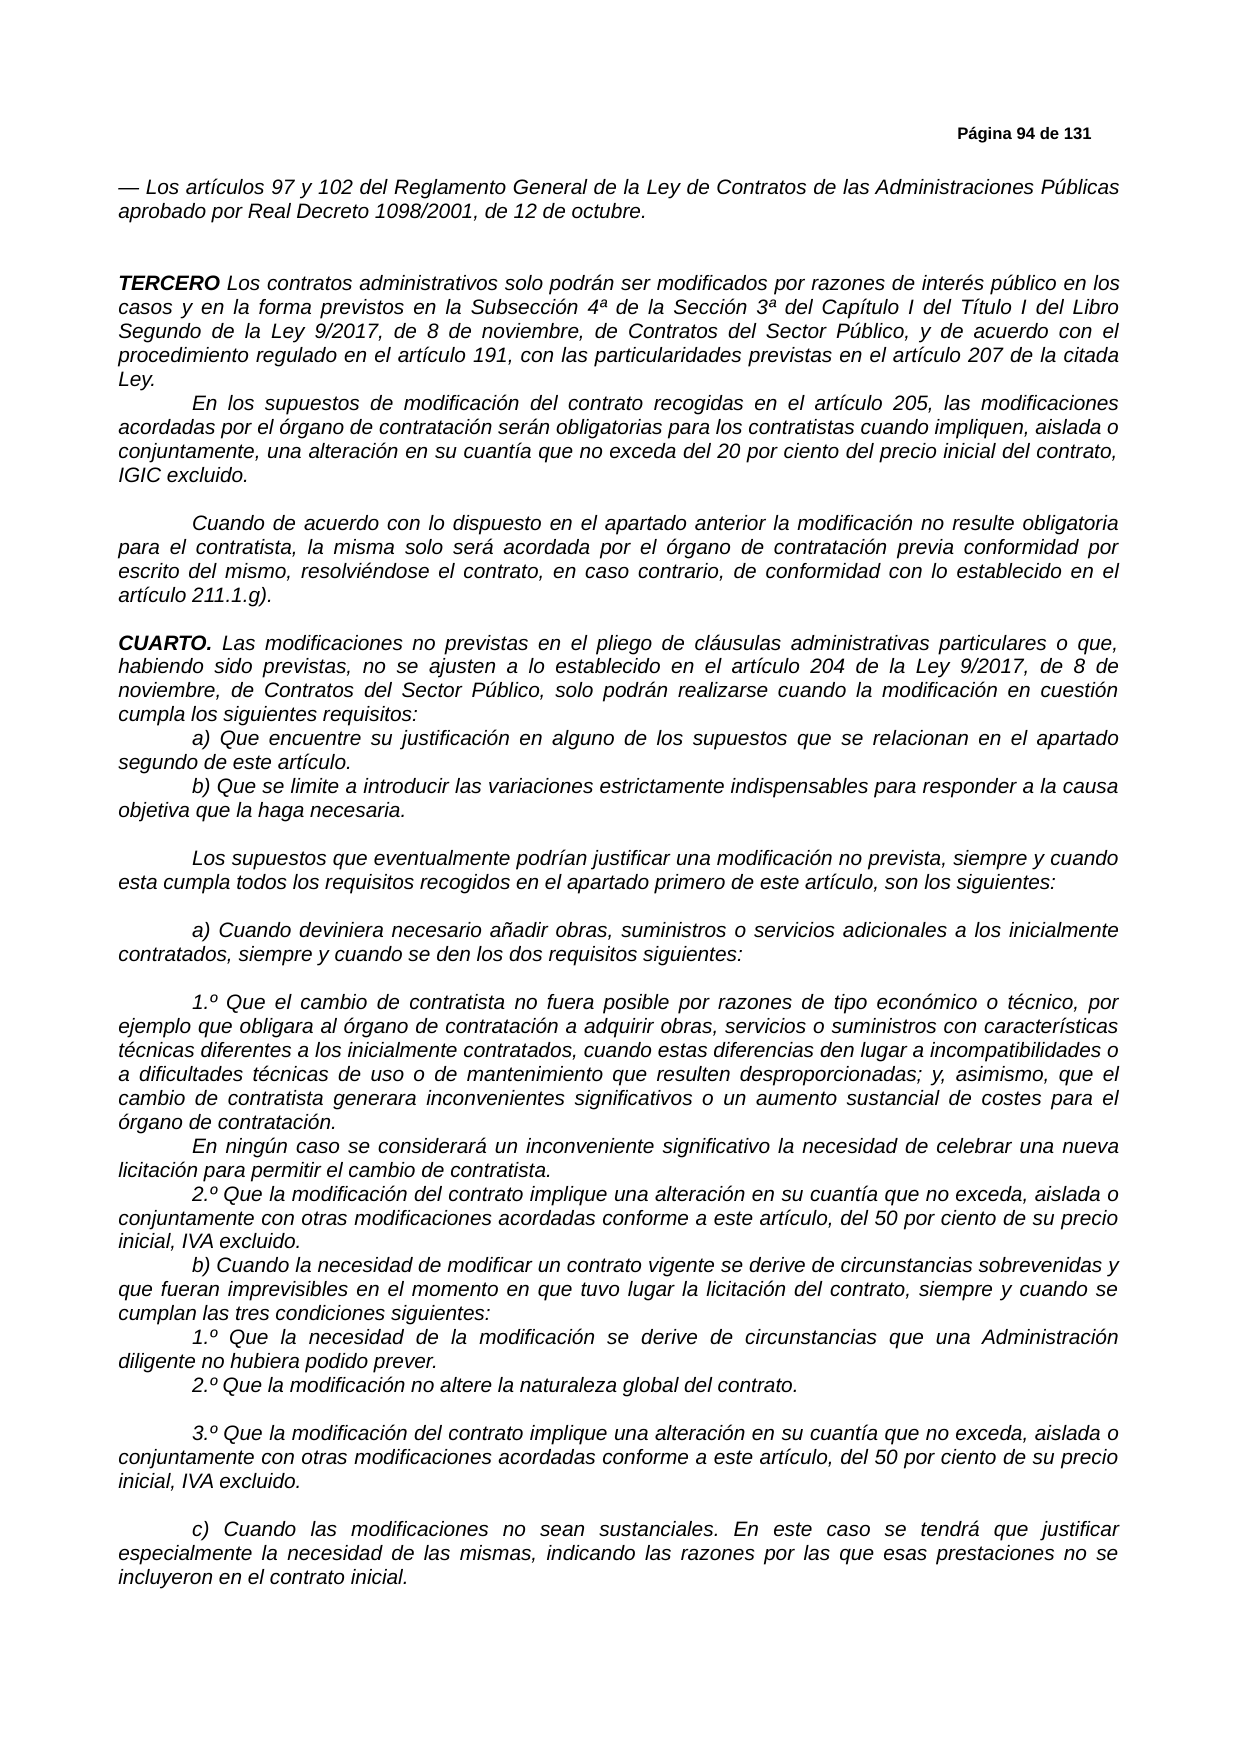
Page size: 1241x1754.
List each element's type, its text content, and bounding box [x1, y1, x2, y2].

text CUARTO. Las modificaciones no previstas en el pliego de cláusulas administrativas particulares o que, habiendo sido previstas, no se ajusten a lo establecido en el artículo 204 de la Ley 9/2017, de 8 de noviembre, de Contratos del Sector Público, solo podrán realizarse cuando la modificación en cuestión cumpla los siguientes requisitos: [118, 630, 1122, 726]
text c) Cuando las modificaciones no sean sustanciales. En este caso se tendrá que justificar especialmente la necesidad de las mismas, indicando las razones por las que esas prestaciones no se incluyeron en el contrato inicial. [118, 1517, 1122, 1589]
text b) Que se limite a introducir las variaciones estrictamente indispensables para responder a la causa objetiva que la haga necesaria. [118, 774, 1122, 822]
text En los supuestos de modificación del contrato recogidas en el artículo 205, las modificaciones acordadas por el órgano de contratación serán obligatorias para los contratistas cuando impliquen, aislada o conjuntamente, una alteración en su cuantía que no exceda del 20 por ciento del precio inicial del contrato, IGIC excluido. [118, 391, 1122, 487]
text 2.º Que la modificación no altere la naturaleza global del contrato. [118, 1373, 1122, 1397]
text TERCERO Los contratos administrativos solo podrán ser modificados por razones de interés público en los casos y en la forma previstos en la Subsección 4ª de la Sección 3ª del Capítulo I del Título I del Libro Segundo de la Ley 9/2017, de 8 de noviembre, de Contratos del Sector Público, y de acuerdo con el procedimiento regulado en el artículo 191, con las particularidades previstas en el artículo 207 de la citada Ley. [118, 271, 1124, 391]
text 3.º Que la modificación del contrato implique una alteración en su cuantía que no exceda, aislada o conjuntamente con otras modificaciones acordadas conforme a este artículo, del 50 por ciento de su precio inicial, IVA excluido. [118, 1421, 1122, 1493]
text 1.º Que el cambio de contratista no fuera posible por razones de tipo económico o técnico, por ejemplo que obligara al órgano de contratación a adquirir obras, servicios o suministros con características técnicas diferentes a los inicialmente contratados, cuando estas diferencias den lugar a incompatibilidades o a dificultades técnicas de uso o de mantenimiento que resulten desproporcionadas; y, asimismo, que el cambio de contratista generara inconvenientes significativos o un aumento sustancial de costes para el órgano de contratación. [118, 990, 1122, 1133]
text b) Cuando la necesidad de modificar un contrato vigente se derive de circunstancias sobrevenidas y que fueran imprevisibles en el momento en que tuvo lugar la licitación del contrato, siempre y cuando se cumplan las tres condiciones siguientes: [118, 1253, 1122, 1325]
text — Los artículos 97 y 102 del Reglamento General de la Ley de Contratos de las Administraciones Públicas aprobado por Real Decreto 1098/2001, de 12 de octubre. [118, 175, 1124, 223]
text Cuando de acuerdo con lo dispuesto en el apartado anterior la modificación no resulte obligatoria para el contratista, la misma solo será acordada por el órgano de contratación previa conformidad por escrito del mismo, resolviéndose el contrato, en caso contrario, de conformidad con lo establecido en el artículo 211.1.g). [118, 511, 1122, 606]
text Los supuestos que eventualmente podrían justificar una modificación no prevista, siempre y cuando esta cumpla todos los requisitos recogidos en el apartado primero de este artículo, son los siguientes: [118, 846, 1122, 894]
text 2.º Que la modificación del contrato implique una alteración en su cuantía que no exceda, aislada o conjuntamente con otras modificaciones acordadas conforme a este artículo, del 50 por ciento de su precio inicial, IVA excluido. [118, 1181, 1122, 1253]
text a) Que encuentre su justificación en alguno de los supuestos que se relacionan en el apartado segundo de este artículo. [118, 726, 1122, 774]
text a) Cuando deviniera necesario añadir obras, suministros o servicios adicionales a los inicialmente contratados, siempre y cuando se den los dos requisitos siguientes: [118, 918, 1122, 966]
text 1.º Que la necesidad de la modificación se derive de circunstancias que una Administración diligente no hubiera podido prever. [118, 1325, 1122, 1373]
text En ningún caso se considerará un inconveniente significativo la necesidad de celebrar una nueva licitación para permitir el cambio de contratista. [118, 1133, 1122, 1181]
